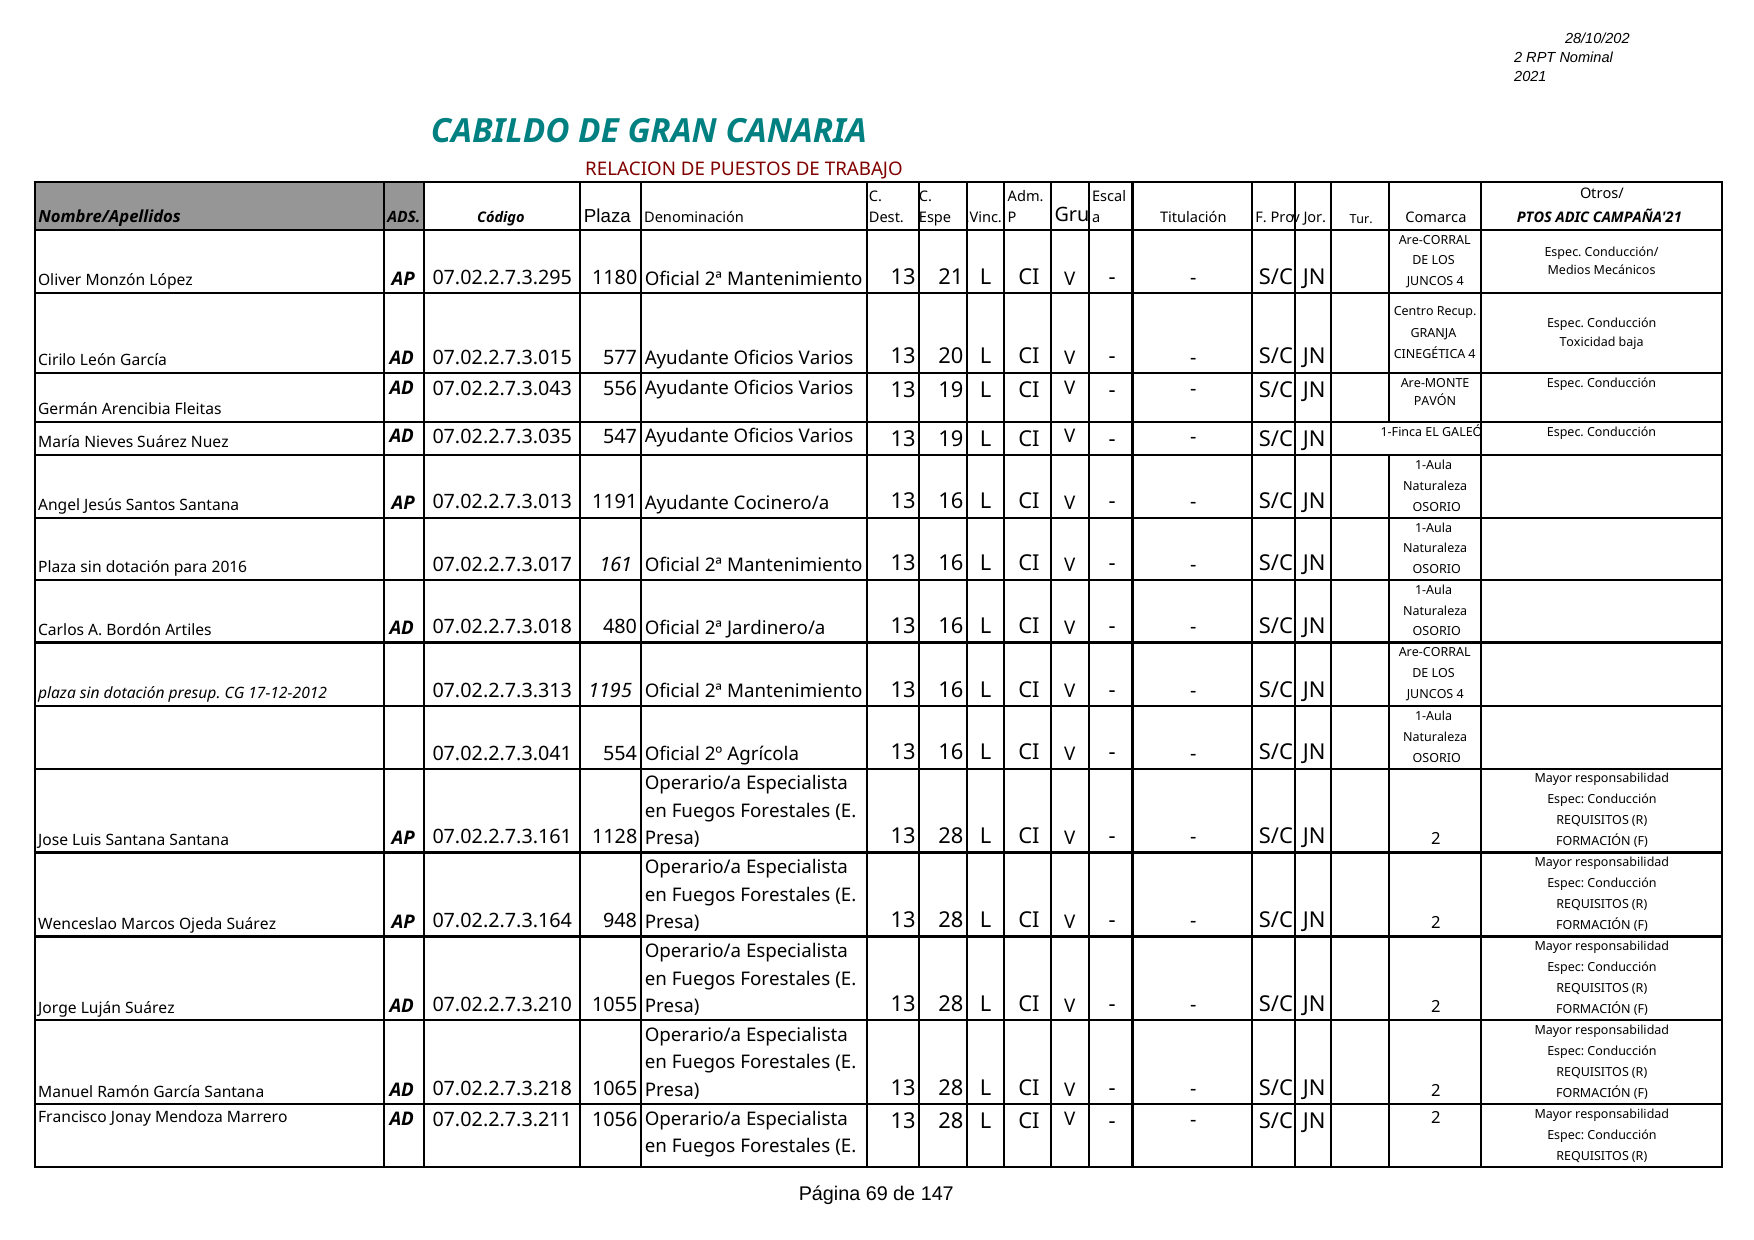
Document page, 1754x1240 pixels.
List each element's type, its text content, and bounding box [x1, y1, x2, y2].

table_cell AD [385, 1105, 423, 1166]
table_cell 28 [920, 1021, 966, 1103]
table_cell Jorge Luján Suárez [36, 938, 383, 1019]
table_cell L [968, 644, 1003, 705]
table_cell AD [385, 294, 423, 372]
table_cell [1332, 1105, 1388, 1166]
table_cell L [968, 423, 1003, 454]
table_cell Adm. P [1005, 183, 1050, 229]
table_cell Operario/a Especialista en Fuegos Forestales (E. Presa) [642, 770, 866, 851]
table_cell 13 [868, 519, 918, 579]
table_cell JN [1296, 423, 1330, 454]
table_cell JN [1296, 581, 1330, 641]
table_cell CI [1005, 423, 1050, 454]
table_cell [1332, 770, 1388, 851]
table_cell [1482, 707, 1721, 767]
table_cell S/C [1253, 581, 1294, 641]
table_cell - [1090, 854, 1131, 935]
table_cell 19 [920, 374, 966, 421]
table_cell 16 [920, 581, 966, 641]
table_cell [1482, 581, 1721, 641]
table_cell - [1090, 770, 1131, 851]
table_cell plaza sin dotación presup. CG 17-12-2012 [36, 644, 383, 705]
table_cell JN [1296, 854, 1330, 935]
table_cell S/C [1253, 294, 1294, 372]
table_cell S/C [1253, 374, 1294, 421]
table_cell 1180 [581, 231, 640, 292]
table_cell [385, 519, 423, 579]
table_cell L [968, 854, 1003, 935]
table_cell Operario/a Especialista en Fuegos Forestales (E. Presa) [642, 1021, 866, 1103]
table_cell 07.02.2.7.3.013 [425, 456, 579, 517]
table_cell V [1052, 581, 1088, 641]
table_cell AD [385, 423, 423, 454]
table_cell 2 [1390, 1105, 1480, 1166]
table_cell 13 [868, 854, 918, 935]
table_cell Are-CORRAL DE LOS JUNCOS 4 [1390, 231, 1480, 292]
table_cell - [1090, 707, 1131, 767]
table_cell JN [1296, 231, 1330, 292]
table_cell L [968, 1021, 1003, 1103]
table_cell [1332, 938, 1388, 1019]
table_cell Espec. Conducción [1482, 374, 1721, 421]
table_cell 19 [920, 423, 966, 454]
table_cell [36, 707, 383, 767]
table_cell .Vinc. [968, 183, 1003, 229]
table_cell CI [1005, 770, 1050, 851]
table_cell L [968, 770, 1003, 851]
table_cell V [1052, 1105, 1088, 1166]
table_cell 07.02.2.7.3.295 [425, 231, 579, 292]
table_cell Oficial 2ª Jardinero/a [642, 581, 866, 641]
table_cell Oliver Monzón López [36, 231, 383, 292]
table_cell S/C [1253, 423, 1294, 454]
table_cell Plaza [581, 183, 640, 229]
table_cell 07.02.2.7.3.313 [425, 644, 579, 705]
table_cell Nombre/Apellidos [36, 183, 383, 229]
table_cell 16 [920, 644, 966, 705]
table_cell - [1134, 581, 1251, 641]
table_cell L [968, 938, 1003, 1019]
table_cell 1-Aula Naturaleza OSORIO [1390, 707, 1480, 767]
table_cell V [1052, 374, 1088, 421]
table_cell [1332, 854, 1388, 935]
table_cell Oficial 2ª Mantenimiento [642, 644, 866, 705]
table_cell [1482, 644, 1721, 705]
table_cell - [1090, 644, 1131, 705]
table_cell Oficial 2ª Mantenimiento [642, 231, 866, 292]
table_cell V [1052, 294, 1088, 372]
table_cell Mayor responsabilidad Espec: Conducción REQUISITOS (R) FORMACIÓN (F) [1482, 938, 1721, 1019]
table_cell Operario/a Especialista en Fuegos Forestales (E. Presa) [642, 938, 866, 1019]
table_cell - [1134, 456, 1251, 517]
table_cell [1332, 1021, 1388, 1103]
table_cell Ayudante Oficios Varios [642, 423, 866, 454]
table_cell [385, 644, 423, 705]
table_cell JN [1296, 707, 1330, 767]
table_cell - [1134, 294, 1251, 372]
table_cell 13 [868, 581, 918, 641]
table_cell Plaza sin dotación para 2016 [36, 519, 383, 579]
table_cell Angel Jesús Santos Santana [36, 456, 383, 517]
table_cell 480 [581, 581, 640, 641]
table_cell S/C [1253, 1021, 1294, 1103]
table_cell 28 [920, 938, 966, 1019]
table_cell María Nieves Suárez Nuez [36, 423, 383, 454]
table_cell S/C [1253, 456, 1294, 517]
table_cell - [1134, 374, 1251, 421]
table_cell JN [1296, 456, 1330, 517]
table_cell 07.02.2.7.3.035 [425, 423, 579, 454]
table_cell AD [385, 581, 423, 641]
table_cell Jose Luis Santana Santana [36, 770, 383, 851]
table_cell 554 [581, 707, 640, 767]
table_cell 1055 [581, 938, 640, 1019]
table_cell 1-Aula Naturaleza OSORIO [1390, 581, 1480, 641]
table_cell CI [1005, 1021, 1050, 1103]
table_cell C. Dest. [868, 183, 918, 229]
table_cell JN [1296, 644, 1330, 705]
table_cell [1482, 519, 1721, 579]
table_cell - [1090, 294, 1131, 372]
table_cell 21 [920, 231, 966, 292]
table_cell AP [385, 854, 423, 935]
table_cell - [1134, 519, 1251, 579]
table_cell 13 [868, 1021, 918, 1103]
table_cell JN [1296, 374, 1330, 421]
table_cell V [1052, 938, 1088, 1019]
table_cell 161 [581, 519, 640, 579]
table_cell 07.02.2.7.3.210 [425, 938, 579, 1019]
table_cell Otros/ PTOS ADIC CAMPAÑA'21 [1482, 183, 1721, 229]
table_cell Ayudante Oficios Varios [642, 374, 866, 421]
table_cell Are-CORRAL DE LOS JUNCOS 4 [1390, 644, 1480, 705]
table_cell [1332, 456, 1388, 517]
table_cell 16 [920, 707, 966, 767]
table_cell Oficial 2º Agrícola [642, 707, 866, 767]
table_cell 28 [920, 1105, 966, 1166]
table_cell 1056 [581, 1105, 640, 1166]
table_cell 1-Aula Naturaleza OSORIO [1390, 456, 1480, 517]
table_cell 1-Aula Naturaleza OSORIO [1390, 519, 1480, 579]
table_cell 28 [920, 770, 966, 851]
table_cell CI [1005, 581, 1050, 641]
table_cell Operario/a Especialista en Fuegos Forestales (E. [642, 1105, 866, 1166]
table_cell JN [1296, 1105, 1330, 1166]
table_cell CI [1005, 456, 1050, 517]
table_cell - [1090, 231, 1131, 292]
table_cell V [1052, 231, 1088, 292]
table_cell 13 [868, 770, 918, 851]
table_cell ADS. [385, 183, 423, 229]
table_cell Titulación [1134, 183, 1251, 229]
table_cell JN [1296, 770, 1330, 851]
table_cell Mayor responsabilidad Espec: Conducción REQUISITOS (R) FORMACIÓN (F) [1482, 770, 1721, 851]
table_cell - [1090, 938, 1131, 1019]
table_cell - [1090, 581, 1131, 641]
table_cell [1332, 519, 1388, 579]
table_cell Francisco Jonay Mendoza Marrero [36, 1105, 383, 1166]
table_cell Germán Arencibia Fleitas [36, 374, 383, 421]
table_cell S/C [1253, 644, 1294, 705]
table_cell V [1052, 770, 1088, 851]
table_cell - [1090, 374, 1131, 421]
table_cell 07.02.2.7.3.043 [425, 374, 579, 421]
table_cell v Jor. [1296, 183, 1330, 229]
table_cell - [1090, 456, 1131, 517]
table_cell Wenceslao Marcos Ojeda Suárez [36, 854, 383, 935]
table_cell Espec. Conducción Toxicidad baja [1482, 294, 1721, 372]
table_cell Oficial 2ª Mantenimiento [642, 519, 866, 579]
table_cell Manuel Ramón García Santana [36, 1021, 383, 1103]
table_cell - [1134, 644, 1251, 705]
table_cell [1332, 581, 1388, 641]
table_cell L [968, 707, 1003, 767]
table_cell S/C [1253, 707, 1294, 767]
table_cell Espec. Conducción/ Medios Mecánicos [1482, 231, 1721, 292]
table_cell 1-Finca EL GALEÓ [1332, 423, 1480, 454]
table_cell 1128 [581, 770, 640, 851]
table_cell CI [1005, 294, 1050, 372]
table_cell 948 [581, 854, 640, 935]
table_cell [1332, 644, 1388, 705]
table_cell CI [1005, 644, 1050, 705]
table_cell 13 [868, 1105, 918, 1166]
table_cell - [1134, 1105, 1251, 1166]
table_cell L [968, 1105, 1003, 1166]
table_cell Tur. [1332, 183, 1388, 229]
table_cell - [1090, 1021, 1131, 1103]
table_cell Centro Recup. GRANJA CINEGÉTICA 4 [1390, 294, 1480, 372]
table_cell 07.02.2.7.3.015 [425, 294, 579, 372]
table_cell Mayor responsabilidad Espec: Conducción REQUISITOS (R) FORMACIÓN (F) [1482, 854, 1721, 935]
table_cell F. Pro [1253, 183, 1294, 229]
table_cell 07.02.2.7.3.218 [425, 1021, 579, 1103]
table_cell 07.02.2.7.3.161 [425, 770, 579, 851]
table_cell Mayor responsabilidad Espec: Conducción REQUISITOS (R) FORMACIÓN (F) [1482, 1021, 1721, 1103]
table_cell 07.02.2.7.3.211 [425, 1105, 579, 1166]
table_cell CI [1005, 519, 1050, 579]
table_cell L [968, 374, 1003, 421]
table_cell JN [1296, 294, 1330, 372]
table_cell AD [385, 938, 423, 1019]
table_cell - [1134, 707, 1251, 767]
table_cell CI [1005, 707, 1050, 767]
table_cell 1065 [581, 1021, 640, 1103]
table_cell 547 [581, 423, 640, 454]
table_cell 13 [868, 938, 918, 1019]
table_cell [1332, 294, 1388, 372]
table_cell 13 [868, 231, 918, 292]
table_cell CI [1005, 938, 1050, 1019]
table_cell S/C [1253, 854, 1294, 935]
table_cell Mayor responsabilidad Espec: Conducción REQUISITOS (R) [1482, 1105, 1721, 1166]
table_cell [1332, 707, 1388, 767]
table_cell CI [1005, 374, 1050, 421]
table_cell [1482, 456, 1721, 517]
table_cell S/C [1253, 770, 1294, 851]
table_cell 13 [868, 374, 918, 421]
table_cell 577 [581, 294, 640, 372]
table_cell 13 [868, 707, 918, 767]
table_cell L [968, 456, 1003, 517]
table_cell Ayudante Oficios Varios [642, 294, 866, 372]
table_cell 2 [1390, 938, 1480, 1019]
table_cell 20 [920, 294, 966, 372]
table_cell V [1052, 423, 1088, 454]
table_cell - [1090, 519, 1131, 579]
table_cell [1332, 231, 1388, 292]
table_cell AP [385, 231, 423, 292]
table_cell Denominación [642, 183, 866, 229]
table_cell 07.02.2.7.3.164 [425, 854, 579, 935]
table_cell 16 [920, 456, 966, 517]
table_cell 2 [1390, 854, 1480, 935]
table_cell Escala [1090, 183, 1131, 229]
table_cell Espec. Conducción [1482, 423, 1721, 454]
table_cell Carlos A. Bordón Artiles [36, 581, 383, 641]
table_cell - [1134, 854, 1251, 935]
table_cell 13 [868, 644, 918, 705]
table_cell V [1052, 854, 1088, 935]
table_cell V [1052, 1021, 1088, 1103]
table_cell L [968, 581, 1003, 641]
table_cell S/C [1253, 1105, 1294, 1166]
table_cell - [1134, 1021, 1251, 1103]
table_cell Operario/a Especialista en Fuegos Forestales (E. Presa) [642, 854, 866, 935]
table_cell Ayudante Cocinero/a [642, 456, 866, 517]
table_cell 16 [920, 519, 966, 579]
table_cell Cirilo León García [36, 294, 383, 372]
table_cell - [1134, 770, 1251, 851]
table_cell - [1090, 423, 1131, 454]
table_cell L [968, 519, 1003, 579]
table_cell AD [385, 374, 423, 421]
table_cell AP [385, 456, 423, 517]
table_cell AD [385, 1021, 423, 1103]
table_cell CI [1005, 231, 1050, 292]
table_cell 2 [1390, 1021, 1480, 1103]
table_cell 13 [868, 456, 918, 517]
table_cell V [1052, 644, 1088, 705]
table_cell S/C [1253, 231, 1294, 292]
table_cell C. Espe [920, 183, 966, 229]
table_cell L [968, 294, 1003, 372]
table_cell - [1134, 231, 1251, 292]
table_cell - [1090, 1105, 1131, 1166]
table_cell S/C [1253, 519, 1294, 579]
table_cell L [968, 231, 1003, 292]
table_cell JN [1296, 519, 1330, 579]
table_cell 07.02.2.7.3.018 [425, 581, 579, 641]
table_cell [385, 707, 423, 767]
table_cell [1332, 374, 1388, 421]
table_cell - [1134, 938, 1251, 1019]
table_cell 13 [868, 423, 918, 454]
table_cell 556 [581, 374, 640, 421]
table_cell JN [1296, 1021, 1330, 1103]
table_cell 1191 [581, 456, 640, 517]
table_cell 13 [868, 294, 918, 372]
table_cell 1195 [581, 644, 640, 705]
table_cell CI [1005, 854, 1050, 935]
table_cell Comarca [1390, 183, 1480, 229]
table_cell 2 [1390, 770, 1480, 851]
table_cell V [1052, 519, 1088, 579]
table_cell Código [425, 183, 579, 229]
table_cell 07.02.2.7.3.041 [425, 707, 579, 767]
table_cell CI [1005, 1105, 1050, 1166]
table_cell JN [1296, 938, 1330, 1019]
table_cell V [1052, 456, 1088, 517]
table_cell 07.02.2.7.3.017 [425, 519, 579, 579]
table_cell - [1134, 423, 1251, 454]
table_cell Are-MONTE PAVÓN [1390, 374, 1480, 421]
table_cell Gru [1052, 183, 1088, 229]
table_cell AP [385, 770, 423, 851]
table_cell S/C [1253, 938, 1294, 1019]
table_cell 28 [920, 854, 966, 935]
table_cell V [1052, 707, 1088, 767]
